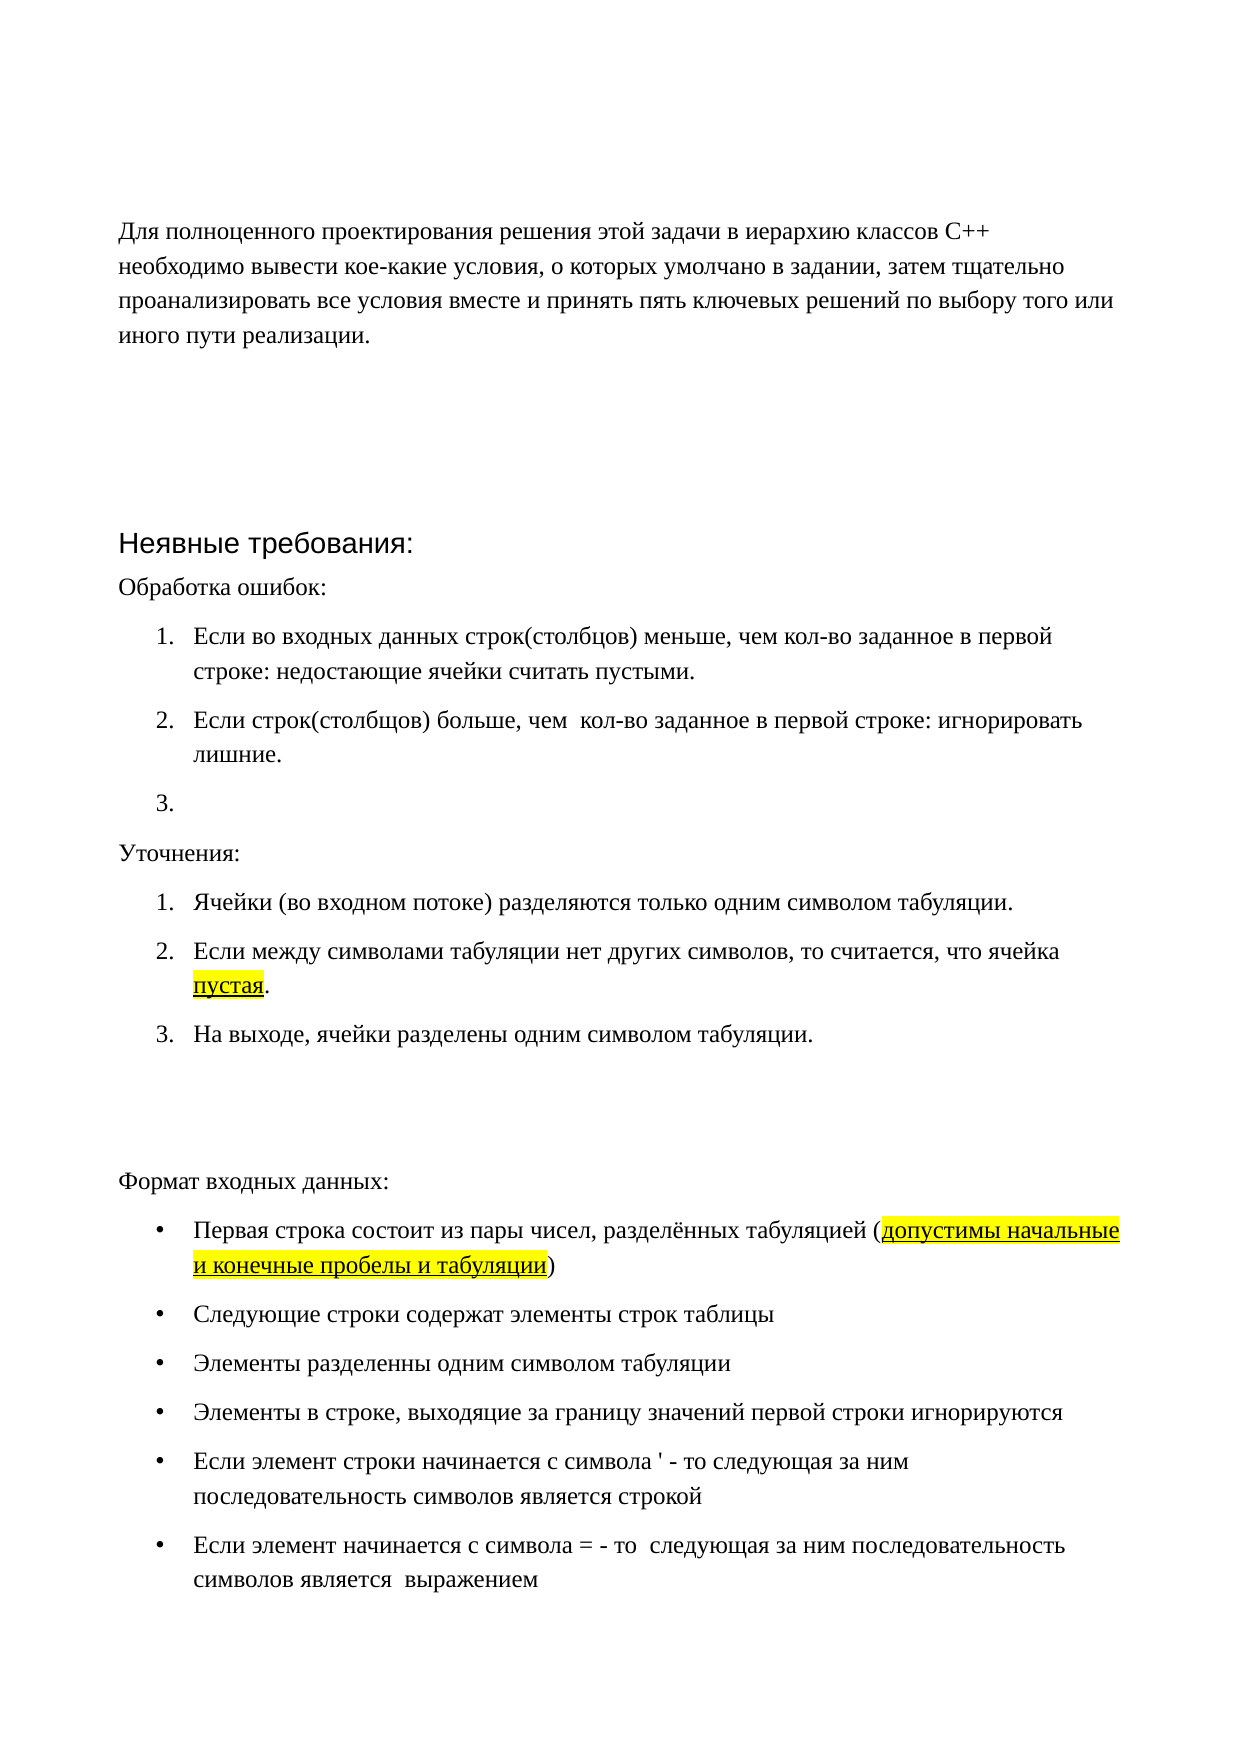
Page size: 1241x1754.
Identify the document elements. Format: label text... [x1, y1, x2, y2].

list Если между символами табуляции нет других символов, то считается, что ячейка пустая. [156, 936, 1122, 999]
list Если во входных данных строк(столбцов) меньше, чем кол-во заданное в первой строке: недостающие ячейки считать пустыми. [156, 621, 1122, 685]
list Ячейки (во входном потоке) разделяются только одним символом табуляции. [156, 887, 1122, 915]
list Первая строка состоит из пары чисел, разделённых табуляцией (допустимы начальные и конечные пробелы и табуляции) [156, 1216, 1122, 1279]
list Если элемент начинается с символа = - то следующая за ним последовательность символов является выражением [156, 1530, 1122, 1593]
list Элементы в строке, выходяцие за границу значений первой строки игнорируются [156, 1397, 1122, 1426]
text Обработка ошибок: [118, 572, 1122, 601]
text Формат входных данных: [118, 1166, 1122, 1195]
list Если элемент строки начинается с символа ' - то следующая за ним последовательность символов является строкой [156, 1446, 1122, 1509]
text Уточнения: [118, 838, 1122, 866]
text Для полноценного проектирования решения этой задачи в иерархию классов C++ необходимо вывести кое-какие условия, о которых умолчано в задании, затем тщательно проанализировать все условия вместе и принять пять ключевых решений по выбору того или иного пути реализации. [118, 216, 1122, 348]
list Элементы разделенны одним символом табуляции [156, 1348, 1122, 1377]
list Если строк(столбщов) больше, чем кол-во заданное в первой строке: игнорировать лишние. [156, 705, 1122, 768]
list Следующие строки содержат элементы строк таблицы [156, 1299, 1122, 1328]
list На выходе, ячейки разделены одним символом табуляции. [156, 1019, 1122, 1048]
subtitle Неявные требования: [118, 526, 1122, 560]
